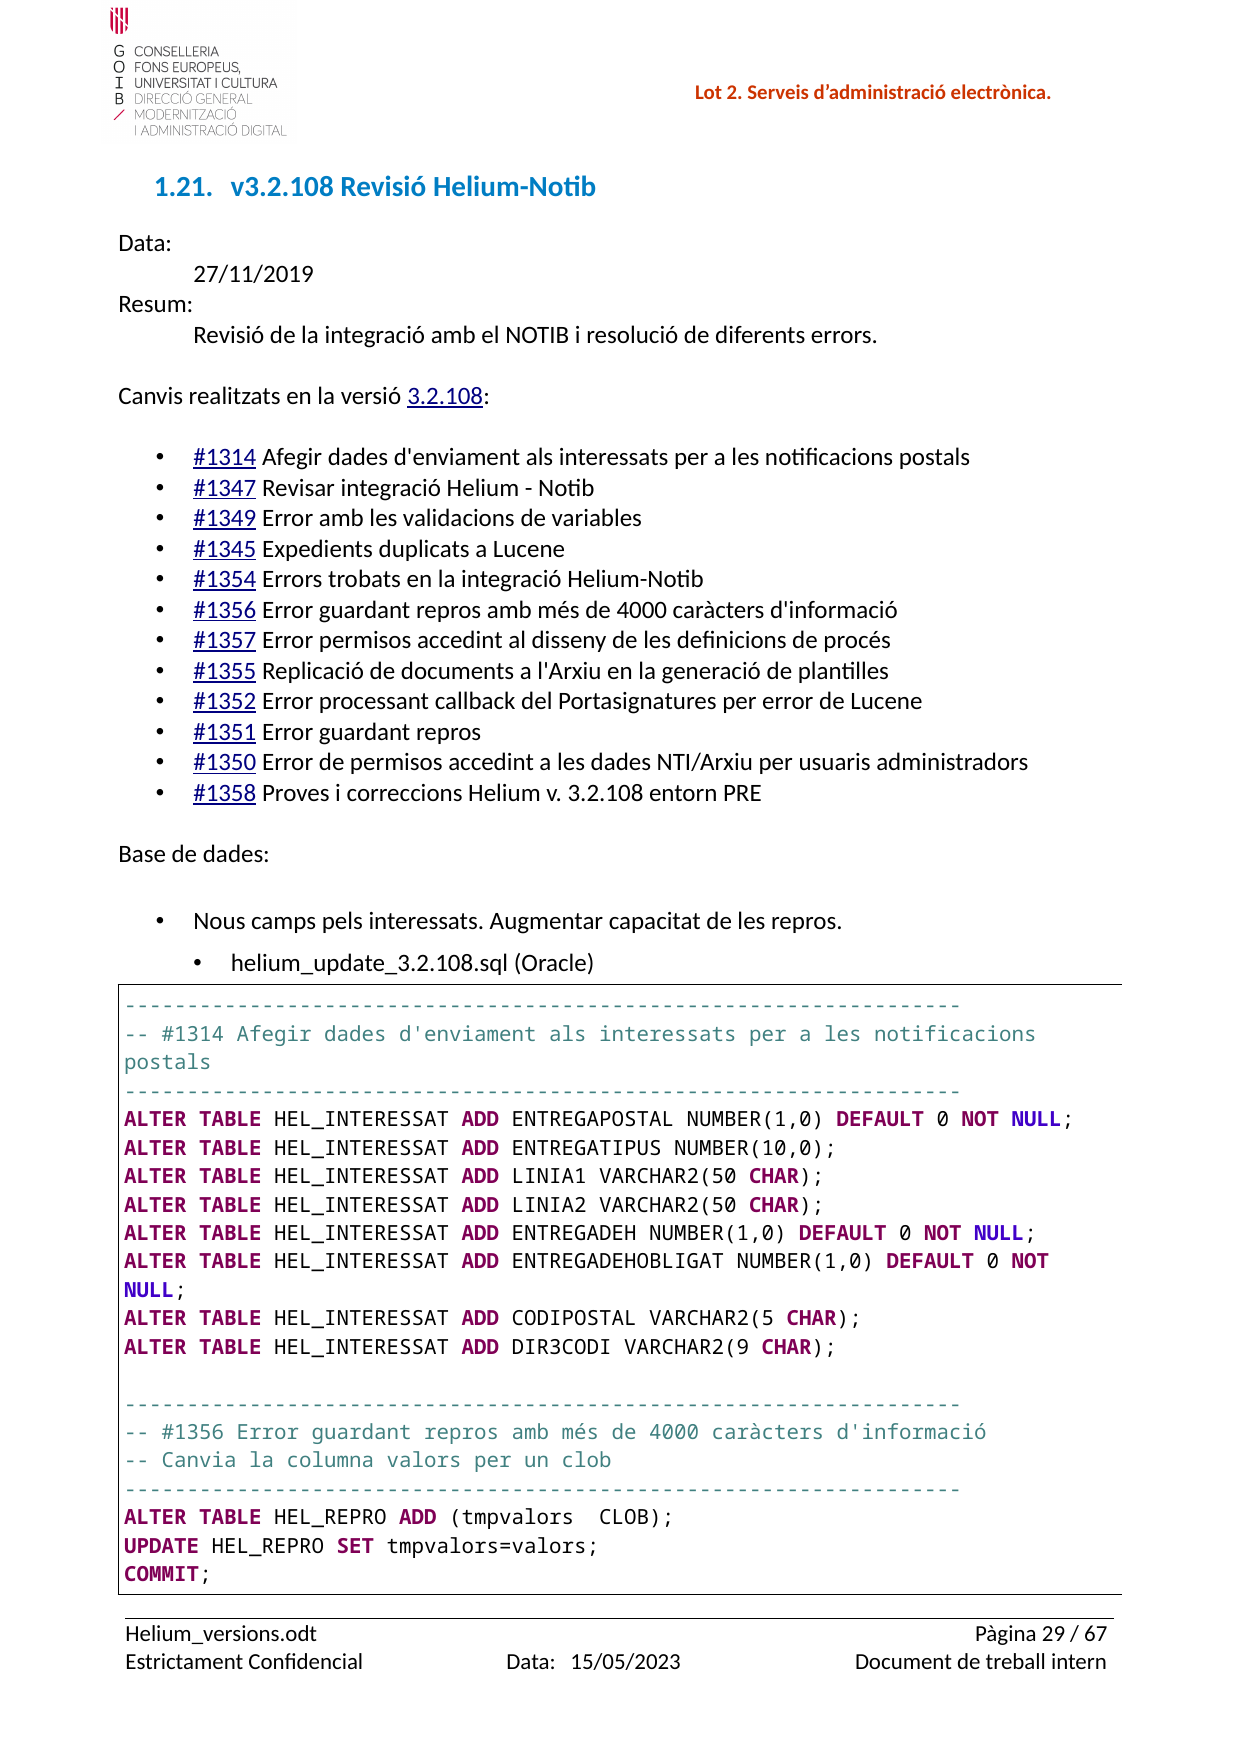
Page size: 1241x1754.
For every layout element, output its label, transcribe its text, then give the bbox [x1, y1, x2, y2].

list #1356 Error guardant repros amb més de 4000 caràcters d'informació [156, 594, 1122, 624]
list #1354 Errors trobats en la integració Helium-Notib [156, 563, 1122, 594]
text Data: [118, 228, 1122, 258]
list #1349 Error amb les validacions de variables [156, 502, 1122, 533]
list #1314 Afegir dades d'enviament als interessats per a les notificacions postals [156, 441, 1122, 472]
list Nous camps pels interessats. Augmentar capacitat de les repros. [156, 905, 1122, 936]
list #1352 Error processant callback del Portasignatures per error de Lucene [156, 685, 1122, 716]
list #1357 Error permisos accedint al disseny de les definicions de procés [156, 624, 1122, 655]
list #1347 Revisar integració Helium - Notib [156, 472, 1122, 502]
list #1351 Error guardant repros [156, 716, 1122, 746]
text Base de dades: [118, 838, 1122, 868]
list #1358 Proves i correccions Helium v. 3.2.108 entorn PRE [156, 777, 1122, 807]
text Canvis realitzats en la versió 3.2.108: [118, 380, 1122, 411]
picture [100, 0, 297, 144]
list #1355 Replicació de documents a l'Arxiu en la generació de plantilles [156, 655, 1122, 685]
list #1345 Expedients duplicats a Lucene [156, 533, 1122, 563]
table_header ------------------------------------------------------------------- -- #1314 Afegir dades d'enviament als interessats per a les notificacions postals ------------------------------------------------------------------- ALTER TABLE HEL_INTERESSAT ADD ENTREGAPOSTAL NUMBER(1,0) DEFAULT 0 NOT NULL; ALTER TABLE HEL_INTERESSAT ADD ENTREGATIPUS NUMBER(10,0); ALTER TABLE HEL_INTERESSAT ADD LINIA1 VARCHAR2(50 CHAR); ALTER TABLE HEL_INTERESSAT ADD LINIA2 VARCHAR2(50 CHAR); ALTER TABLE HEL_INTERESSAT ADD ENTREGADEH NUMBER(1,0) DEFAULT 0 NOT NULL; ALTER TABLE HEL_INTERESSAT ADD ENTREGADEHOBLIGAT NUMBER(1,0) DEFAULT 0 NOT NULL; ALTER TABLE HEL_INTERESSAT ADD CODIPOSTAL VARCHAR2(5 CHAR); ALTER TABLE HEL_INTERESSAT ADD DIR3CODI VARCHAR2(9 CHAR); ------------------------------------------------------------------- -- #1356 Error guardant repros amb més de 4000 caràcters d'informació -- Canvia la columna valors per un clob ------------------------------------------------------------------- ALTER TABLE HEL_REPRO ADD (tmpvalors CLOB); UPDATE HEL_REPRO SET tmpvalors=valors; COMMIT; [119, 985, 1122, 1593]
text 27/11/2019 [118, 258, 1122, 289]
list helium_update_3.2.108.sql (Oracle) [193, 947, 1122, 978]
subtitle v3.2.108 Revisió Helium-Notib [153, 168, 1122, 204]
list #1350 Error de permisos accedint a les dades NTI/Arxiu per usuaris administradors [156, 746, 1122, 777]
text Revisió de la integració amb el NOTIB i resolució de diferents errors. [118, 319, 1122, 350]
text Resum: [118, 289, 1122, 319]
